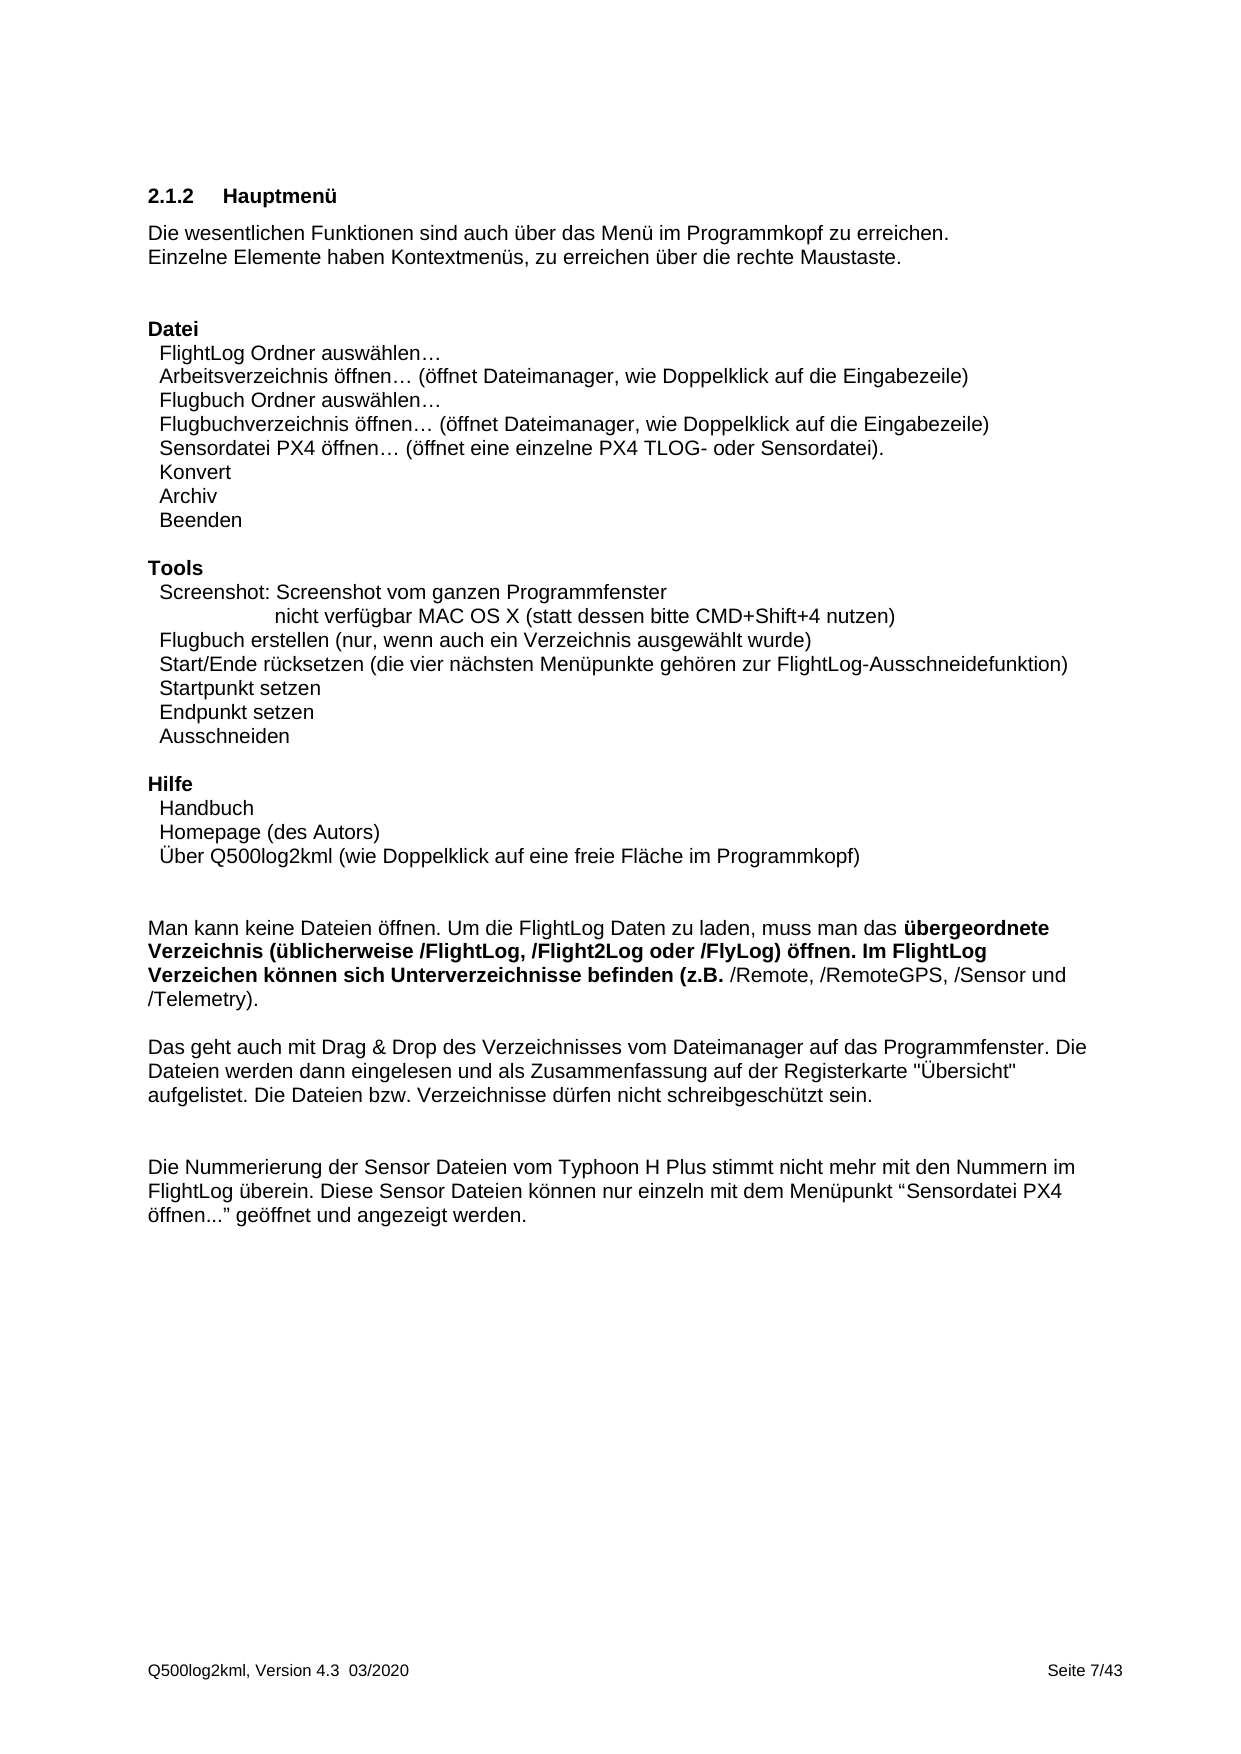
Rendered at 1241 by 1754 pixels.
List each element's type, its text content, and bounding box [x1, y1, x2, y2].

text Homepage (des Autors) [148, 819, 1093, 843]
text Arbeitsverzeichnis öffnen… (öffnet Dateimanager, wie Doppelklick auf die Eingabezeile) [148, 364, 1093, 388]
text Ausschneiden [148, 724, 1093, 748]
subtitle Hauptmenü [148, 184, 1093, 208]
text Das geht auch mit Drag & Drop des Verzeichnisses vom Dateimanager auf das Programmfenster. Die Dateien werden dann eingelesen und als Zusammenfassung auf der Registerkarte "Übersicht" aufgelistet. Die Dateien bzw. Verzeichnisse dürfen nicht schreibgeschützt sein. [148, 1035, 1093, 1107]
text Einzelne Elemente haben Kontextmenüs, zu erreichen über die rechte Maustaste. [148, 244, 1093, 268]
text Die Nummerierung der Sensor Dateien vom Typhoon H Plus stimmt nicht mehr mit den Nummern im FlightLog überein. Diese Sensor Dateien können nur einzeln mit dem Menüpunkt “Sensordatei PX4 öffnen...” geöffnet und angezeigt werden. [148, 1155, 1093, 1227]
text Startpunkt setzen [148, 676, 1093, 700]
text Screenshot: Screenshot vom ganzen Programmfenster nicht verfügbar MAC OS X (statt dessen bitte CMD+Shift+4 nutzen) [148, 580, 1093, 628]
text Konvert [148, 460, 1093, 484]
text Sensordatei PX4 öffnen… (öffnet eine einzelne PX4 TLOG- oder Sensordatei). [148, 436, 1093, 460]
text Flugbuch Ordner auswählen… [148, 388, 1093, 412]
text Über Q500log2kml (wie Doppelklick auf eine freie Fläche im Programmkopf) [148, 843, 1093, 867]
text Datei [148, 316, 1093, 340]
text Die wesentlichen Funktionen sind auch über das Menü im Programmkopf zu erreichen. [148, 221, 1093, 244]
text Flugbuch erstellen (nur, wenn auch ein Verzeichnis ausgewählt wurde) [148, 628, 1093, 652]
text Man kann keine Dateien öffnen. Um die FlightLog Daten zu laden, muss man das übergeordnete Verzeichnis (üblicherweise /FlightLog, /Flight2Log oder /FlyLog) öffnen. Im FlightLog Verzeichen können sich Unterverzeichnisse befinden (z.B. /Remote, /RemoteGPS, /Sensor und /Telemetry). [148, 915, 1093, 1011]
text Start/Ende rücksetzen (die vier nächsten Menüpunkte gehören zur FlightLog-Ausschneidefunktion) [148, 652, 1093, 676]
text Endpunkt setzen [148, 700, 1093, 724]
text FlightLog Ordner auswählen… [148, 340, 1093, 364]
text Handbuch [148, 796, 1093, 819]
text Archiv [148, 484, 1093, 508]
text Hilfe [148, 772, 1093, 796]
text Tools [148, 556, 1093, 580]
text Flugbuchverzeichnis öffnen… (öffnet Dateimanager, wie Doppelklick auf die Eingabezeile) [148, 412, 1093, 436]
text Beenden [148, 508, 1093, 532]
